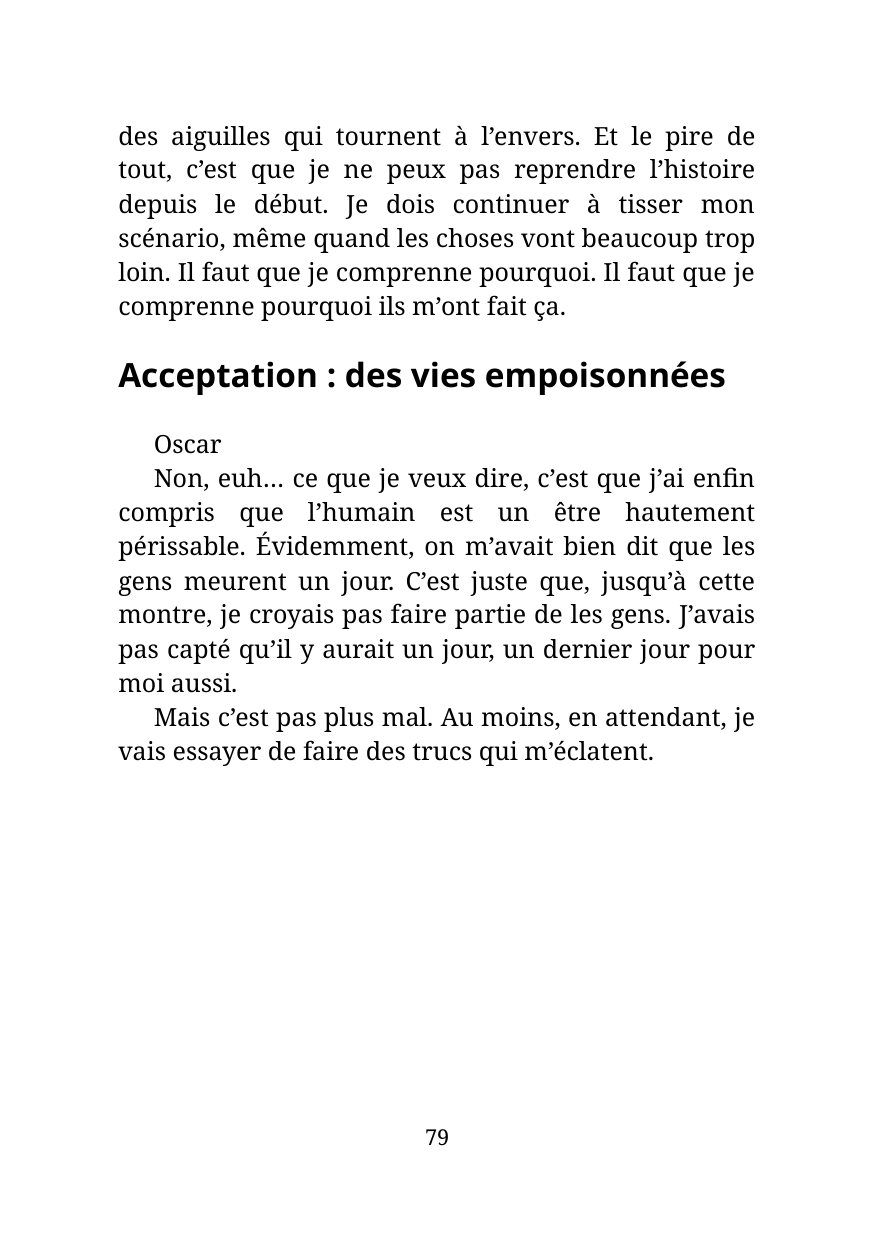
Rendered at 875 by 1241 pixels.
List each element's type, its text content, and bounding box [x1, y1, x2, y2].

subtitle Acceptation : des vies empoisonnées [118, 352, 756, 397]
text Non, euh… ce que je veux dire, c’est que j’ai enfin compris que l’humain est un être hautement périssable. Évidemment, on m’avait bien dit que les gens meurent un jour. C’est juste que, jusqu’à cette montre, je croyais pas faire partie de les gens. J’avais pas capté qu’il y aurait un jour, un dernier jour pour moi aussi. [118, 461, 756, 699]
text des aiguilles qui tournent à l’envers. Et le pire de tout, c’est que je ne peux pas reprendre l’histoire depuis le début. Je dois continuer à tisser mon scénario, même quand les choses vont beaucoup trop loin. Il faut que je comprenne pourquoi. Il faut que je comprenne pourquoi ils m’ont fait ça. [118, 118, 756, 322]
text Oscar [118, 427, 756, 461]
text Mais c’est pas plus mal. Au moins, en attendant, je vais essayer de faire des trucs qui m’éclatent. [118, 699, 756, 767]
